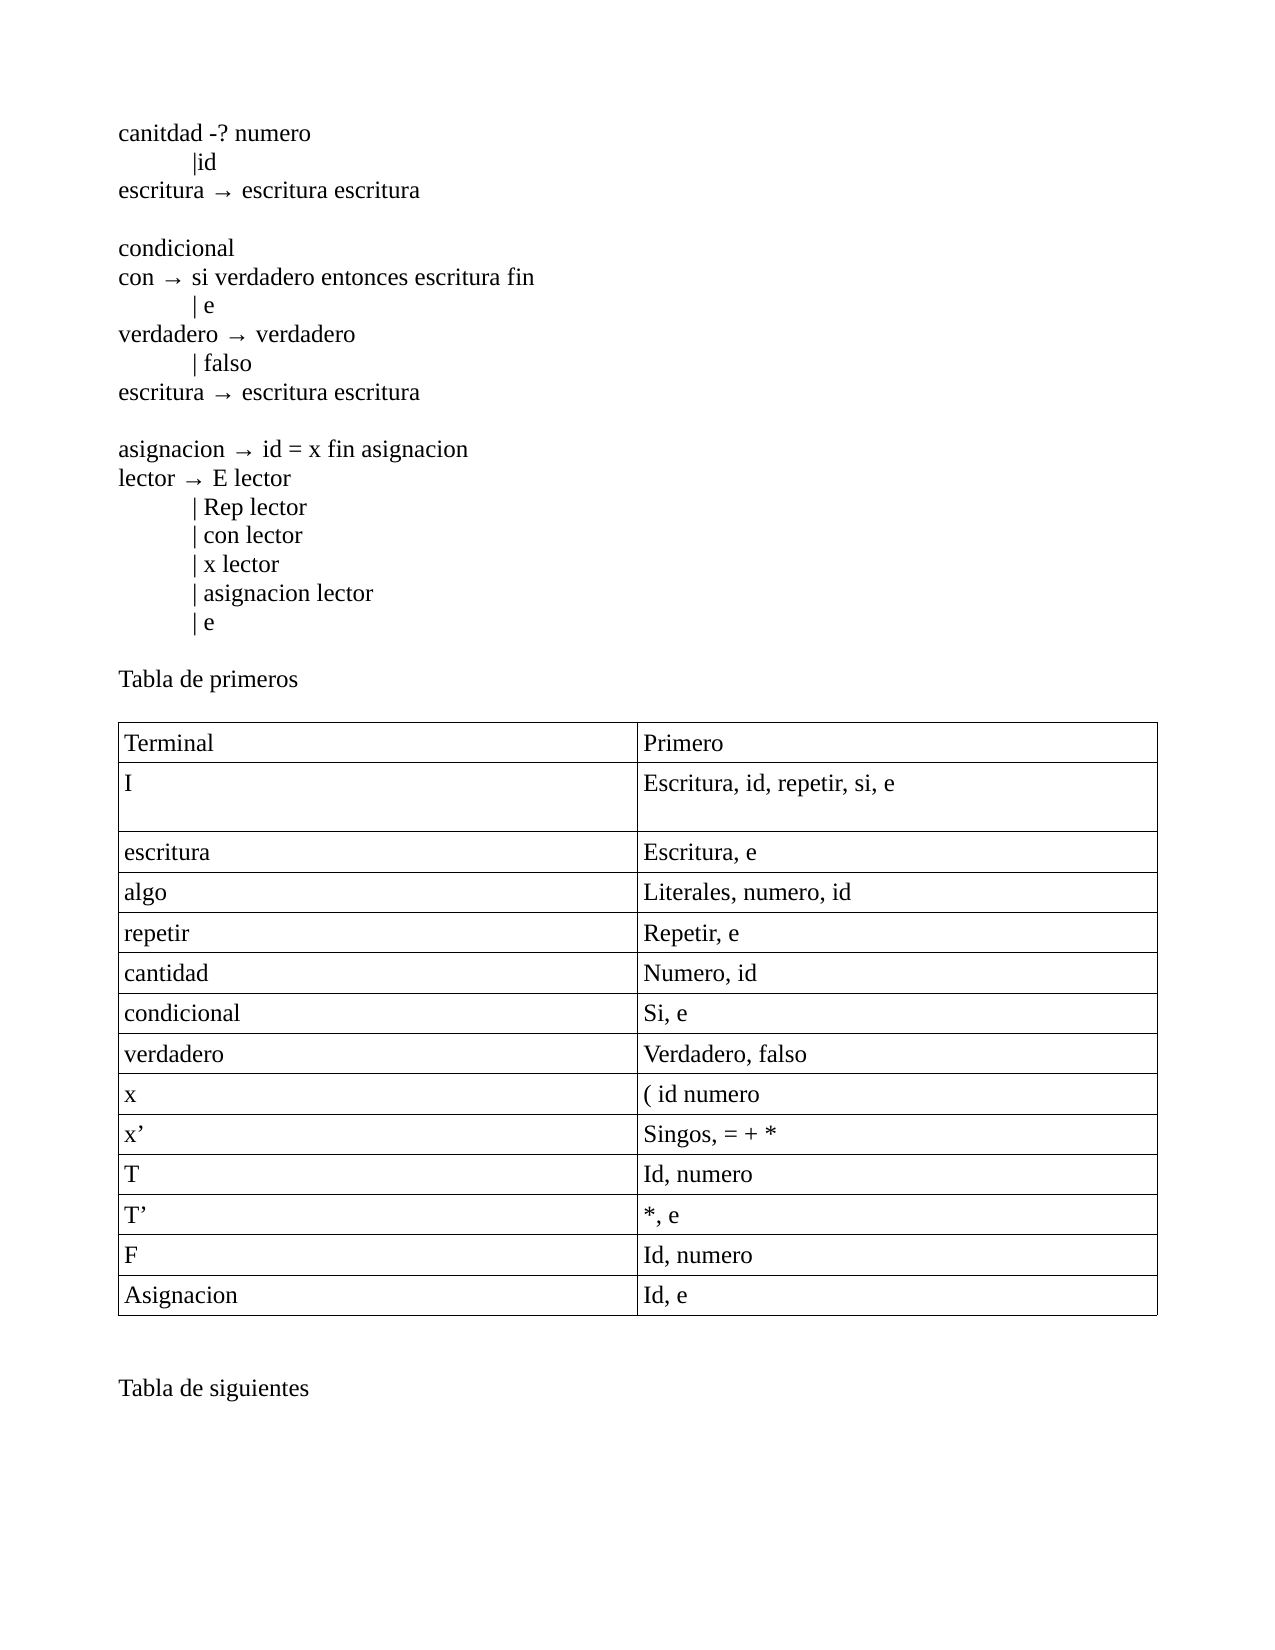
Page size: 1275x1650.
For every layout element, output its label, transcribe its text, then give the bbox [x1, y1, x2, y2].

table_cell I [119, 763, 637, 831]
text | asignacion lector [118, 578, 1157, 607]
table_cell Numero, id [638, 953, 1157, 992]
text | con lector [118, 521, 1157, 549]
table_cell x [119, 1074, 637, 1113]
table_cell verdadero [119, 1034, 637, 1073]
table_cell Escritura, e [638, 832, 1157, 872]
text lector → E lector [118, 463, 1157, 492]
table_cell Repetir, e [638, 913, 1157, 952]
table_cell F [119, 1235, 637, 1275]
table_cell condicional [119, 994, 637, 1033]
table_cell repetir [119, 913, 637, 952]
table_cell Escritura, id, repetir, si, e [638, 763, 1157, 831]
table_cell *, e [638, 1195, 1157, 1234]
table_cell Verdadero, falso [638, 1034, 1157, 1073]
text asignacion → id = x fin asignacion [118, 434, 1157, 463]
table_cell Asignacion [119, 1276, 637, 1315]
text con → si verdadero entonces escritura fin [118, 262, 1157, 291]
text escritura → escritura escritura [118, 176, 1157, 204]
text escritura → escritura escritura [118, 377, 1157, 406]
table_cell Id, e [638, 1276, 1157, 1315]
text | falso [118, 348, 1157, 377]
table_header Terminal [119, 723, 637, 762]
table_cell x’ [119, 1115, 637, 1154]
table_cell Id, numero [638, 1155, 1157, 1194]
text | Rep lector [118, 492, 1157, 521]
table_cell cantidad [119, 953, 637, 992]
text Tabla de primeros [118, 664, 1157, 693]
text canitdad -? numero [118, 118, 1157, 147]
text | x lector [118, 549, 1157, 578]
table_cell Si, e [638, 994, 1157, 1033]
table_cell T [119, 1155, 637, 1194]
text Tabla de siguientes [118, 1373, 1157, 1401]
table_cell Singos, = + * [638, 1115, 1157, 1154]
text | e [118, 607, 1157, 636]
text condicional [118, 233, 1157, 262]
table_cell T’ [119, 1195, 637, 1234]
text | e [118, 291, 1157, 319]
table_cell escritura [119, 832, 637, 872]
table_cell Id, numero [638, 1235, 1157, 1275]
table_cell ( id numero [638, 1074, 1157, 1113]
table_header Primero [638, 723, 1157, 762]
text |id [118, 147, 1157, 176]
text verdadero → verdadero [118, 319, 1157, 348]
table_cell Literales, numero, id [638, 873, 1157, 912]
table_cell algo [119, 873, 637, 912]
